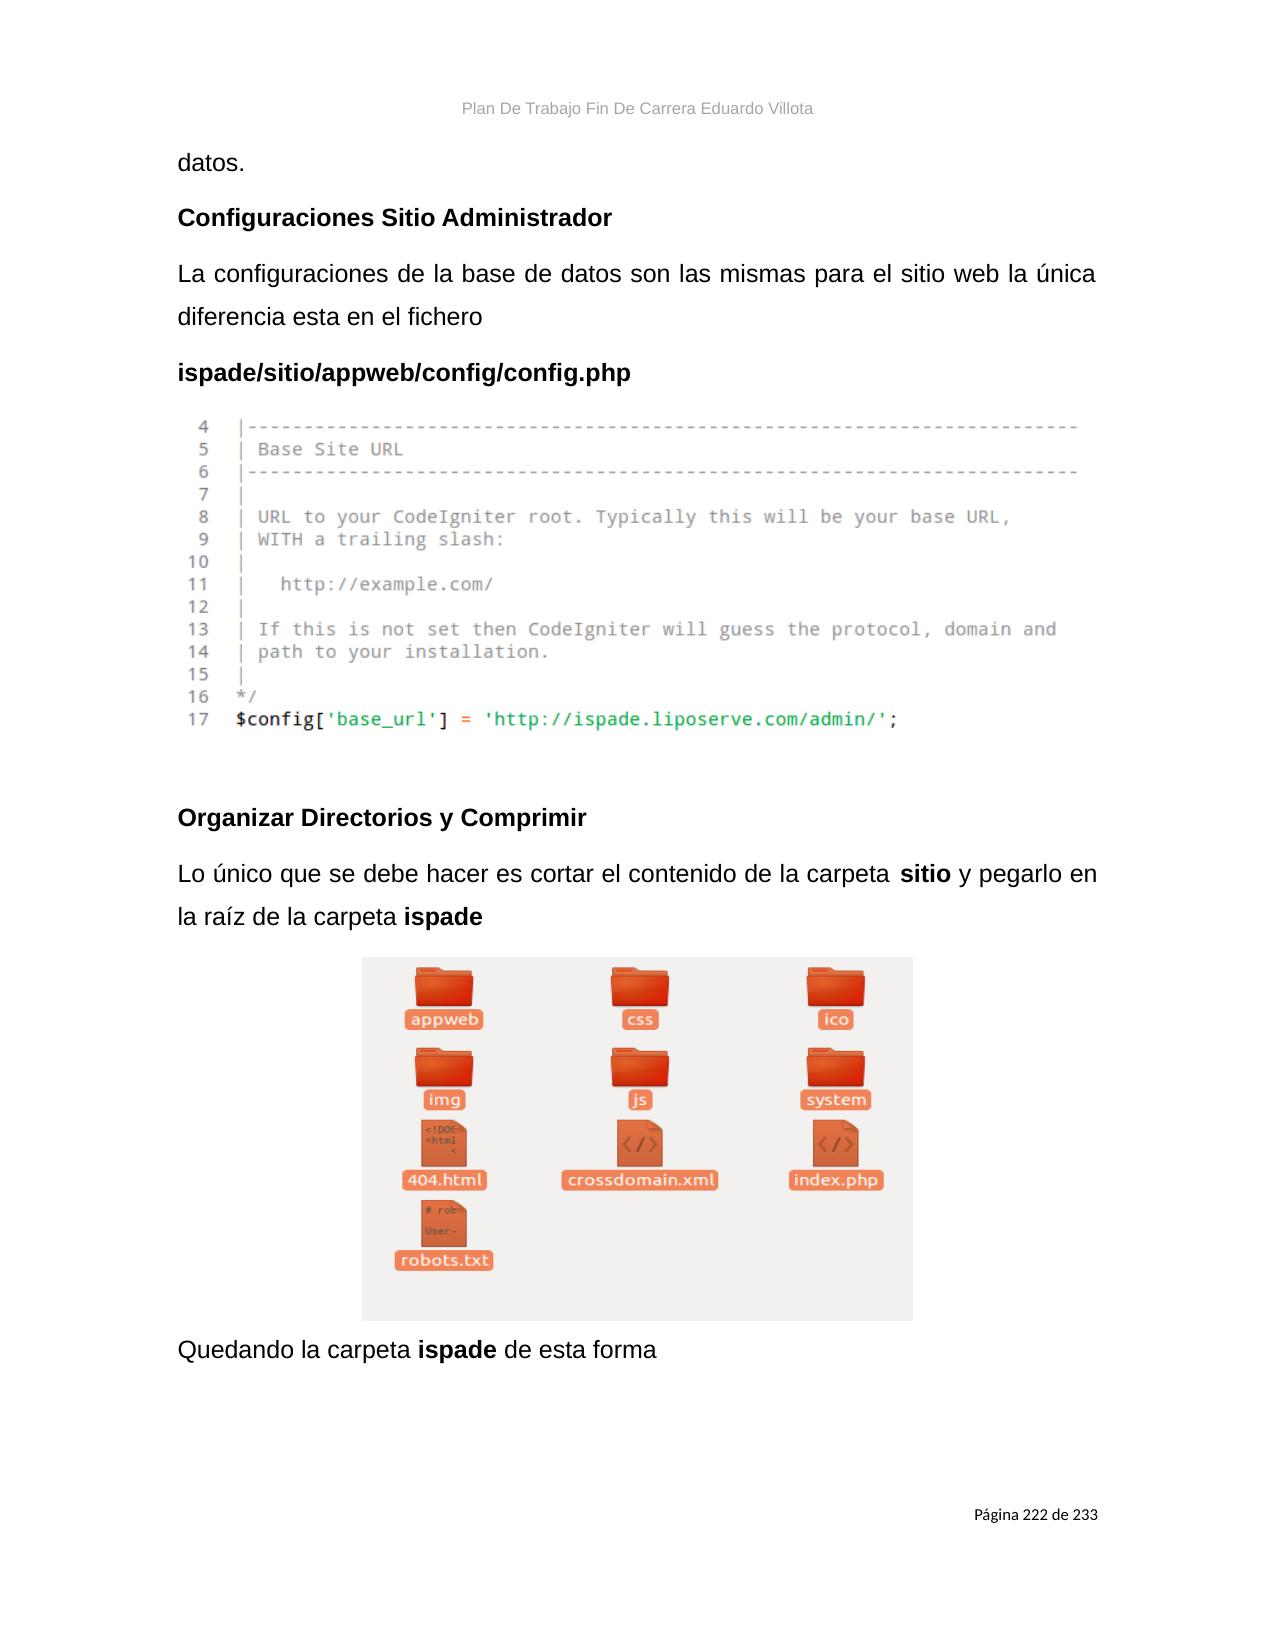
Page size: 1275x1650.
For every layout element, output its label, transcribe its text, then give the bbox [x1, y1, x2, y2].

text La configuraciones de la base de datos son las mismas para el sitio web la única diferencia esta en el fichero [177, 259, 1098, 331]
text Quedando la carpeta ispade de esta forma [177, 1226, 1098, 1364]
text ispade/sitio/appweb/config/config.php [177, 358, 1098, 386]
picture [177, 413, 1098, 733]
text datos. [177, 148, 1098, 176]
picture [362, 957, 913, 1321]
text Configuraciones Sitio Administrador [177, 203, 1098, 232]
text Lo único que se debe hacer es cortar el contenido de la carpeta sitio y pegarlo en la raíz de la carpeta ispade [177, 858, 1098, 930]
text Organizar Directorios y Comprimir [177, 803, 1098, 832]
